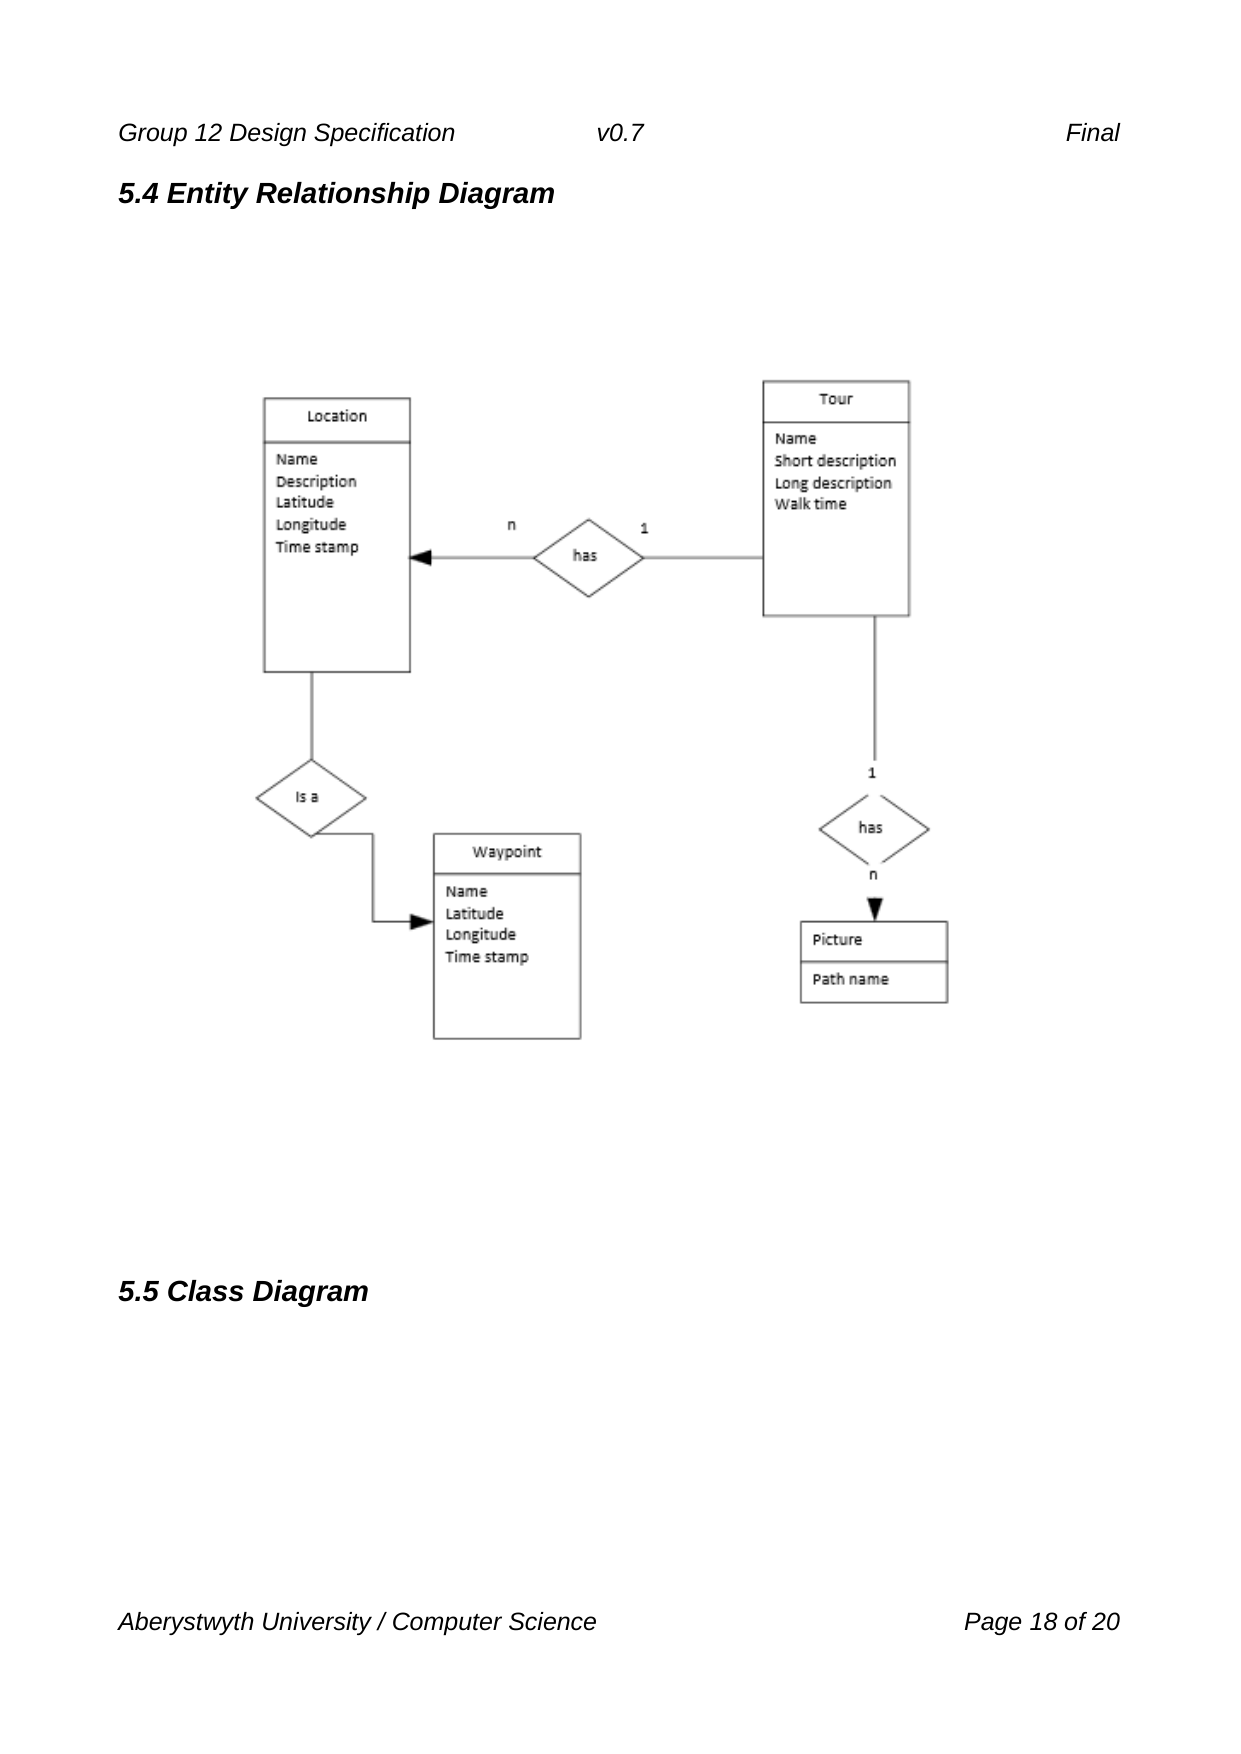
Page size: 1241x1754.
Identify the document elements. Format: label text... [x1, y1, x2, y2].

subtitle 5.5 Class Diagram [118, 1274, 1122, 1308]
subtitle 5.4 Entity Relationship Diagram [118, 176, 1122, 210]
picture [191, 303, 1036, 1133]
